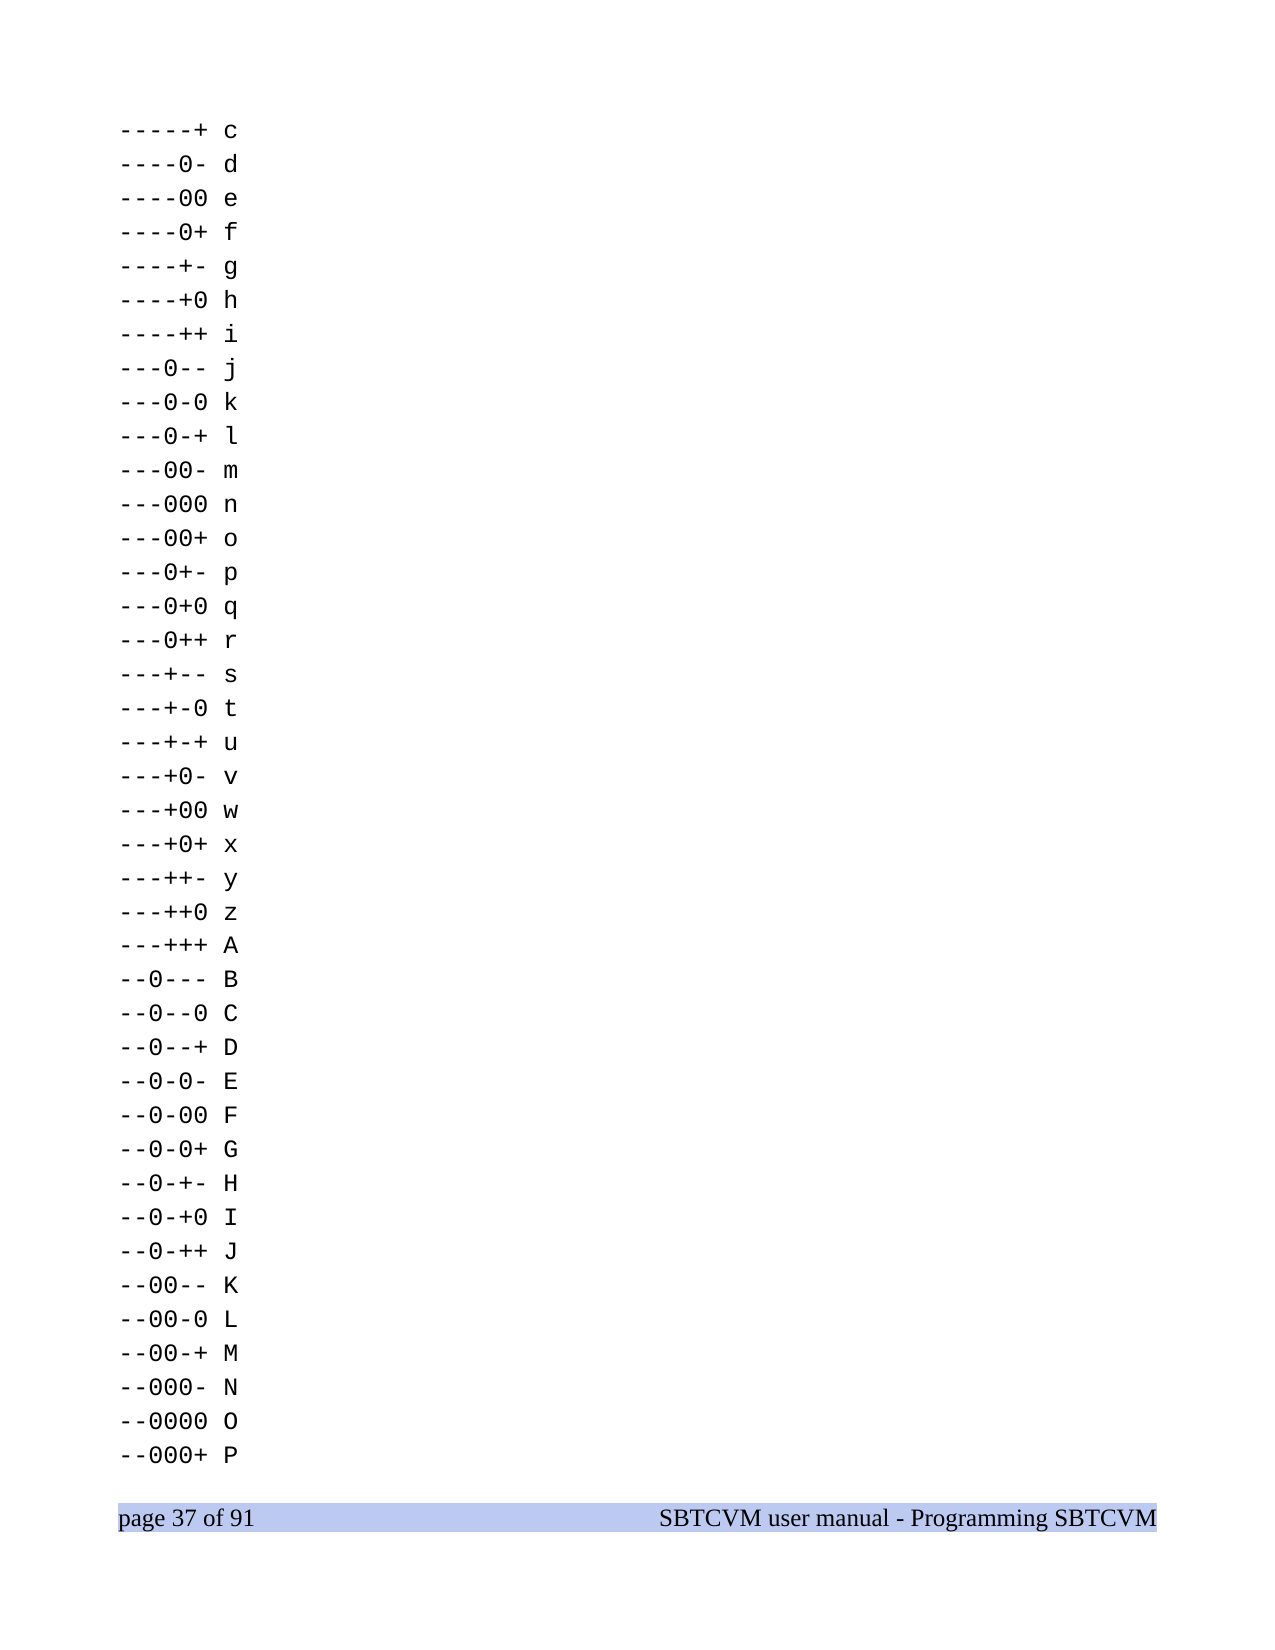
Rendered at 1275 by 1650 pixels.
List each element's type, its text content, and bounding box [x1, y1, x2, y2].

text -----+ c ----0- d ----00 e ----0+ f ----+- g ----+0 h ----++ i ---0-- j ---0-0 k ---0-+ l ---00- m ---000 n ---00+ o ---0+- p ---0+0 q ---0++ r ---+-- s ---+-0 t ---+-+ u ---+0- v ---+00 w ---+0+ x ---++- y ---++0 z ---+++ A --0--- B --0--0 C --0--+ D --0-0- E --0-00 F --0-0+ G --0-+- H --0-+0 I --0-++ J --00-- K --00-0 L --00-+ M --000- N --0000 O --000+ P [118, 118, 1157, 1471]
